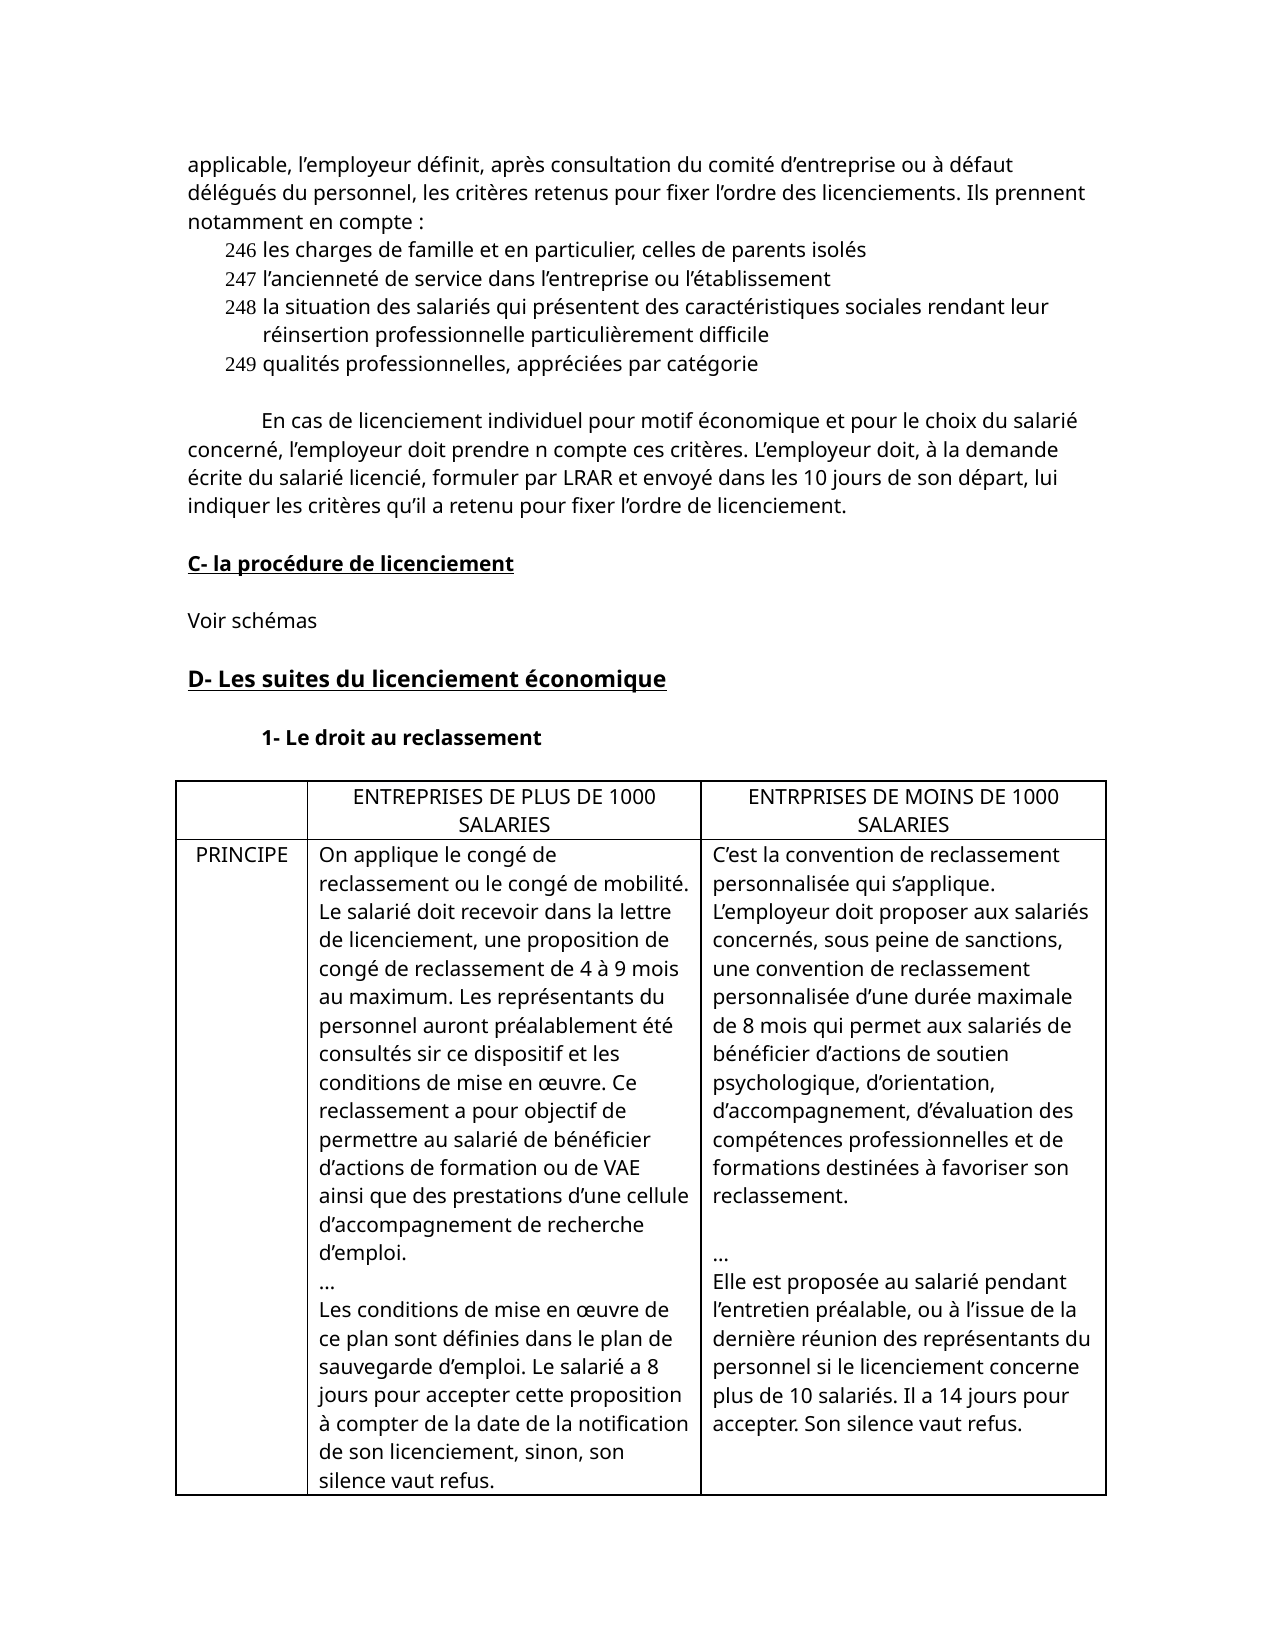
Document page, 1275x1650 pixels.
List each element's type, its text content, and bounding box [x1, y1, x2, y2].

table_cell On applique le congé de reclassement ou le congé de mobilité. Le salarié doit recevoir dans la lettre de licenciement, une proposition de congé de reclassement de 4 à 9 mois au maximum. Les représentants du personnel auront préalablement été consultés sir ce dispositif et les conditions de mise en œuvre. Ce reclassement a pour objectif de permettre au salarié de bénéficier d’actions de formation ou de VAE ainsi que des prestations d’une cellule d’accompagnement de recherche d’emploi. … Les conditions de mise en œuvre de ce plan sont définies dans le plan de sauvegarde d’emploi. Le salarié a 8 jours pour accepter cette proposition à compter de la date de la notification de son licenciement, sinon, son silence vaut refus. [308, 840, 700, 1494]
table_cell C’est la convention de reclassement personnalisée qui s’applique. L’employeur doit proposer aux salariés concernés, sous peine de sanctions, une convention de reclassement personnalisée d’une durée maximale de 8 mois qui permet aux salariés de bénéficier d’actions de soutien psychologique, d’orientation, d’accompagnement, d’évaluation des compétences professionnelles et de formations destinées à favoriser son reclassement. … Elle est proposée au salarié pendant l’entretien préalable, ou à l’issue de la dernière réunion des représentants du personnel si le licenciement concerne plus de 10 salariés. Il a 14 jours pour accepter. Son silence vaut refus. [702, 840, 1105, 1494]
table_header ENTRPRISES DE MOINS DE 1000 SALARIES [702, 782, 1105, 839]
table_cell PRINCIPE [177, 840, 307, 1494]
table_header [177, 782, 307, 839]
text 1- Le droit au reclassement [187, 723, 1087, 752]
list l’ancienneté de service dans l’entreprise ou l’établissement [225, 264, 1087, 292]
text applicable, l’employeur définit, après consultation du comité d’entreprise ou à défaut délégués du personnel, les critères retenus pour fixer l’ordre des licenciements. Ils prennent notamment en compte : [187, 150, 1087, 235]
text Voir schémas [187, 606, 1087, 634]
text D- Les suites du licenciement économique [187, 663, 1087, 694]
table_header ENTREPRISES DE PLUS DE 1000 SALARIES [308, 782, 700, 839]
text En cas de licenciement individuel pour motif économique et pour le choix du salarié concerné, l’employeur doit prendre n compte ces critères. L’employeur doit, à la demande écrite du salarié licencié, formuler par LRAR et envoyé dans les 10 jours de son départ, lui indiquer les critères qu’il a retenu pour fixer l’ordre de licenciement. [187, 406, 1087, 520]
list la situation des salariés qui présentent des caractéristiques sociales rendant leur réinsertion professionnelle particulièrement difficile [225, 292, 1087, 349]
text C- la procédure de licenciement [187, 549, 1087, 577]
list qualités professionnelles, appréciées par catégorie [225, 349, 1087, 377]
list les charges de famille et en particulier, celles de parents isolés [225, 235, 1087, 264]
